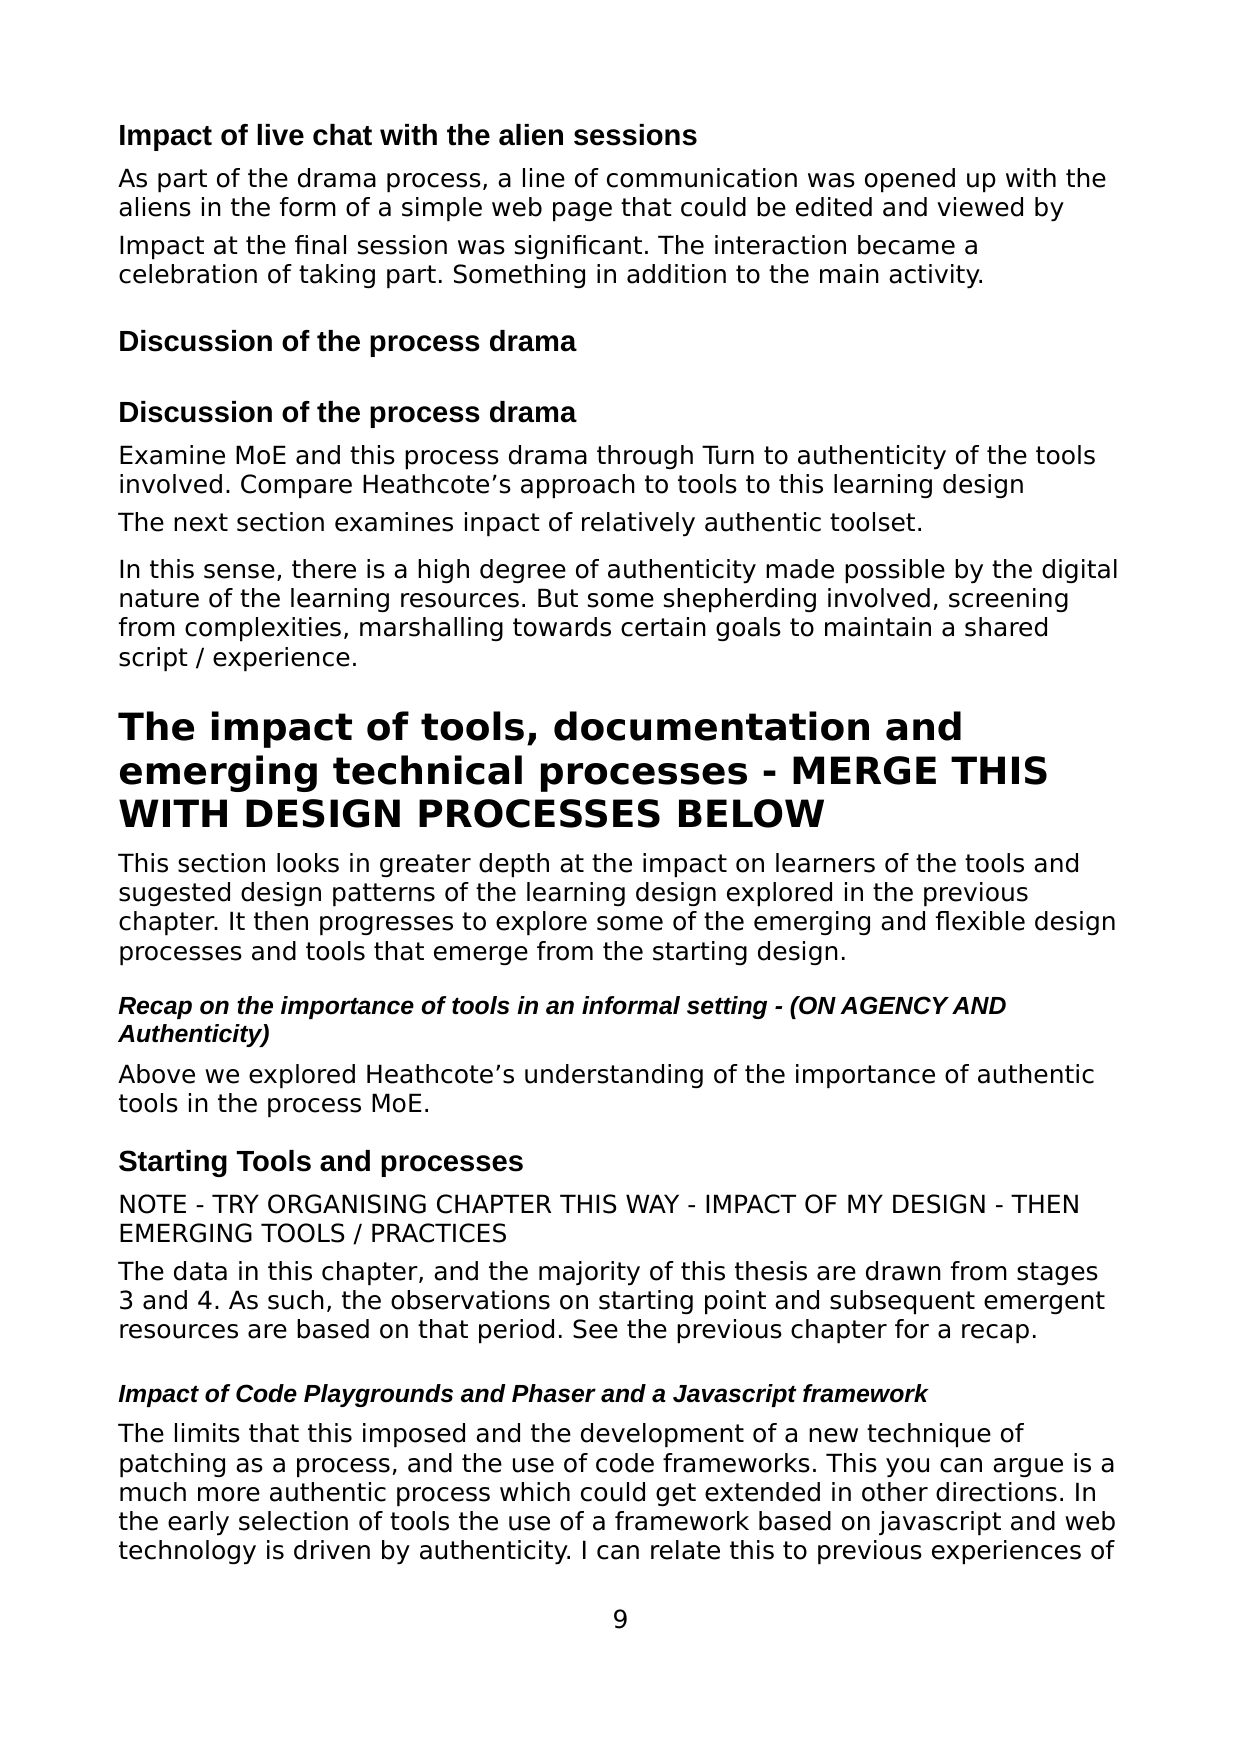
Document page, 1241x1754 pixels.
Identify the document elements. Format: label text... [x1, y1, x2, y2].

text Above we explored Heathcote’s understanding of the importance of authentic tools in the process MoE. [118, 1061, 1122, 1119]
text The limits that this imposed and the development of a new technique of patching as a process, and the use of code frameworks. This you can argue is a much more authentic process which could get extended in other directions. In the early selection of tools the use of a framework based on javascript and web technology is driven by authenticity. I can relate this to previous experiences of [118, 1420, 1122, 1566]
subtitle Discussion of the process drama [118, 324, 1122, 357]
subtitle The impact of tools, documentation and emerging technical processes - MERGE THIS WITH DESIGN PROCESSES BELOW [118, 706, 1122, 837]
text Examine MoE and this process drama through Turn to authenticity of the tools involved. Compare Heathcote’s approach to tools to this learning design [118, 441, 1122, 499]
text The data in this chapter, and the majority of this thesis are drawn from stages 3 and 4. As such, the observations on starting point and subsequent emergent resources are based on that period. See the previous chapter for a recap. [118, 1257, 1122, 1345]
subtitle Impact of live chat with the alien sessions [118, 118, 1122, 152]
text As part of the drama process, a line of communication was opened up with the aliens in the form of a simple web page that could be edited and viewed by [118, 164, 1122, 222]
subtitle Starting Tools and processes [118, 1144, 1122, 1177]
text Impact at the final session was significant. The interaction became a celebration of taking part. Something in addition to the main activity. [118, 231, 1122, 290]
text The next section examines inpact of relatively authentic toolset. [118, 508, 1122, 537]
text This section looks in greater depth at the impact on learners of the tools and sugested design patterns of the learning design explored in the previous chapter. It then progresses to explore some of the emerging and flexible design processes and tools that emerge from the starting design. [118, 849, 1122, 966]
subtitle Recap on the importance of tools in an informal setting - (ON AGENCY AND Authenticity) [118, 991, 1122, 1048]
subtitle Impact of Code Playgrounds and Phaser and a Javascript framework [118, 1379, 1122, 1407]
subtitle Discussion of the process drama [118, 395, 1122, 428]
text NOTE - TRY ORGANISING CHAPTER THIS WAY - IMPACT OF MY DESIGN - THEN EMERGING TOOLS / PRACTICES [118, 1190, 1122, 1248]
text In this sense, there is a high degree of authenticity made possible by the digital nature of the learning resources. But some shepherding involved, screening from complexities, marshalling towards certain goals to maintain a shared script / experience. [118, 555, 1122, 672]
